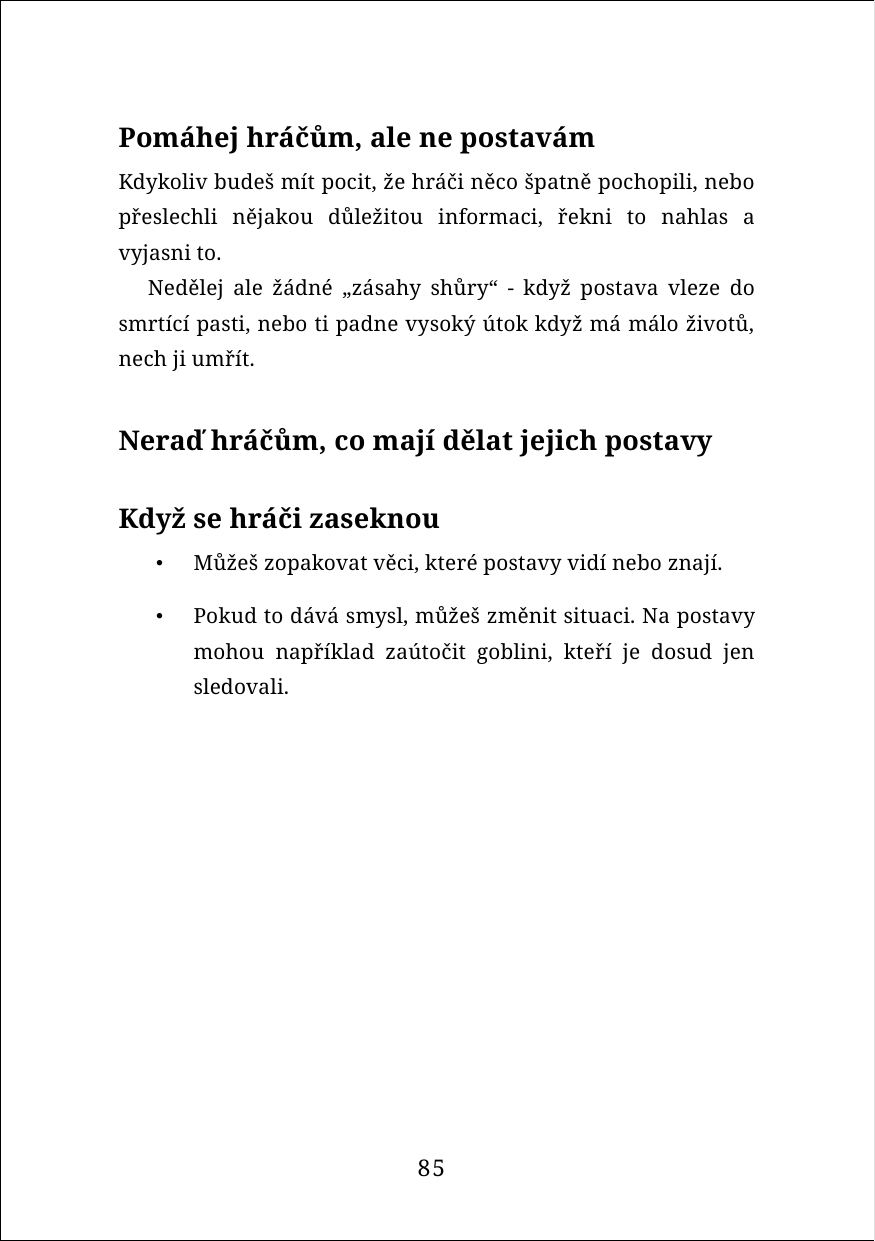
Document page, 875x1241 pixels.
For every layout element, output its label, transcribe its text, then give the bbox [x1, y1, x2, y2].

subtitle Neraď hráčům, co mají dělat jejich postavy [118, 421, 756, 458]
subtitle Pomáhej hráčům, ale ne postavám [118, 118, 756, 155]
list Pokud to dává smysl, můžeš změnit situaci. Na postavy mohou například zaútočit goblini, kteří je dosud jen sledovali. [156, 601, 756, 701]
subtitle Když se hráči zaseknou [118, 499, 756, 536]
text Kdykoliv budeš mít pocit, že hráči něco špatně pochopili, nebo přeslechli nějakou důležitou informaci, řekni to nahlas a vyjasni to. Nedělej ale žádné „zásahy shůry“ - když postava vleze do smrtící pasti, nebo ti padne vysoký útok když má málo životů, nech ji umřít. [118, 167, 756, 373]
list Můžeš zopakovat věci, které postavy vidí nebo znají. [156, 548, 756, 577]
